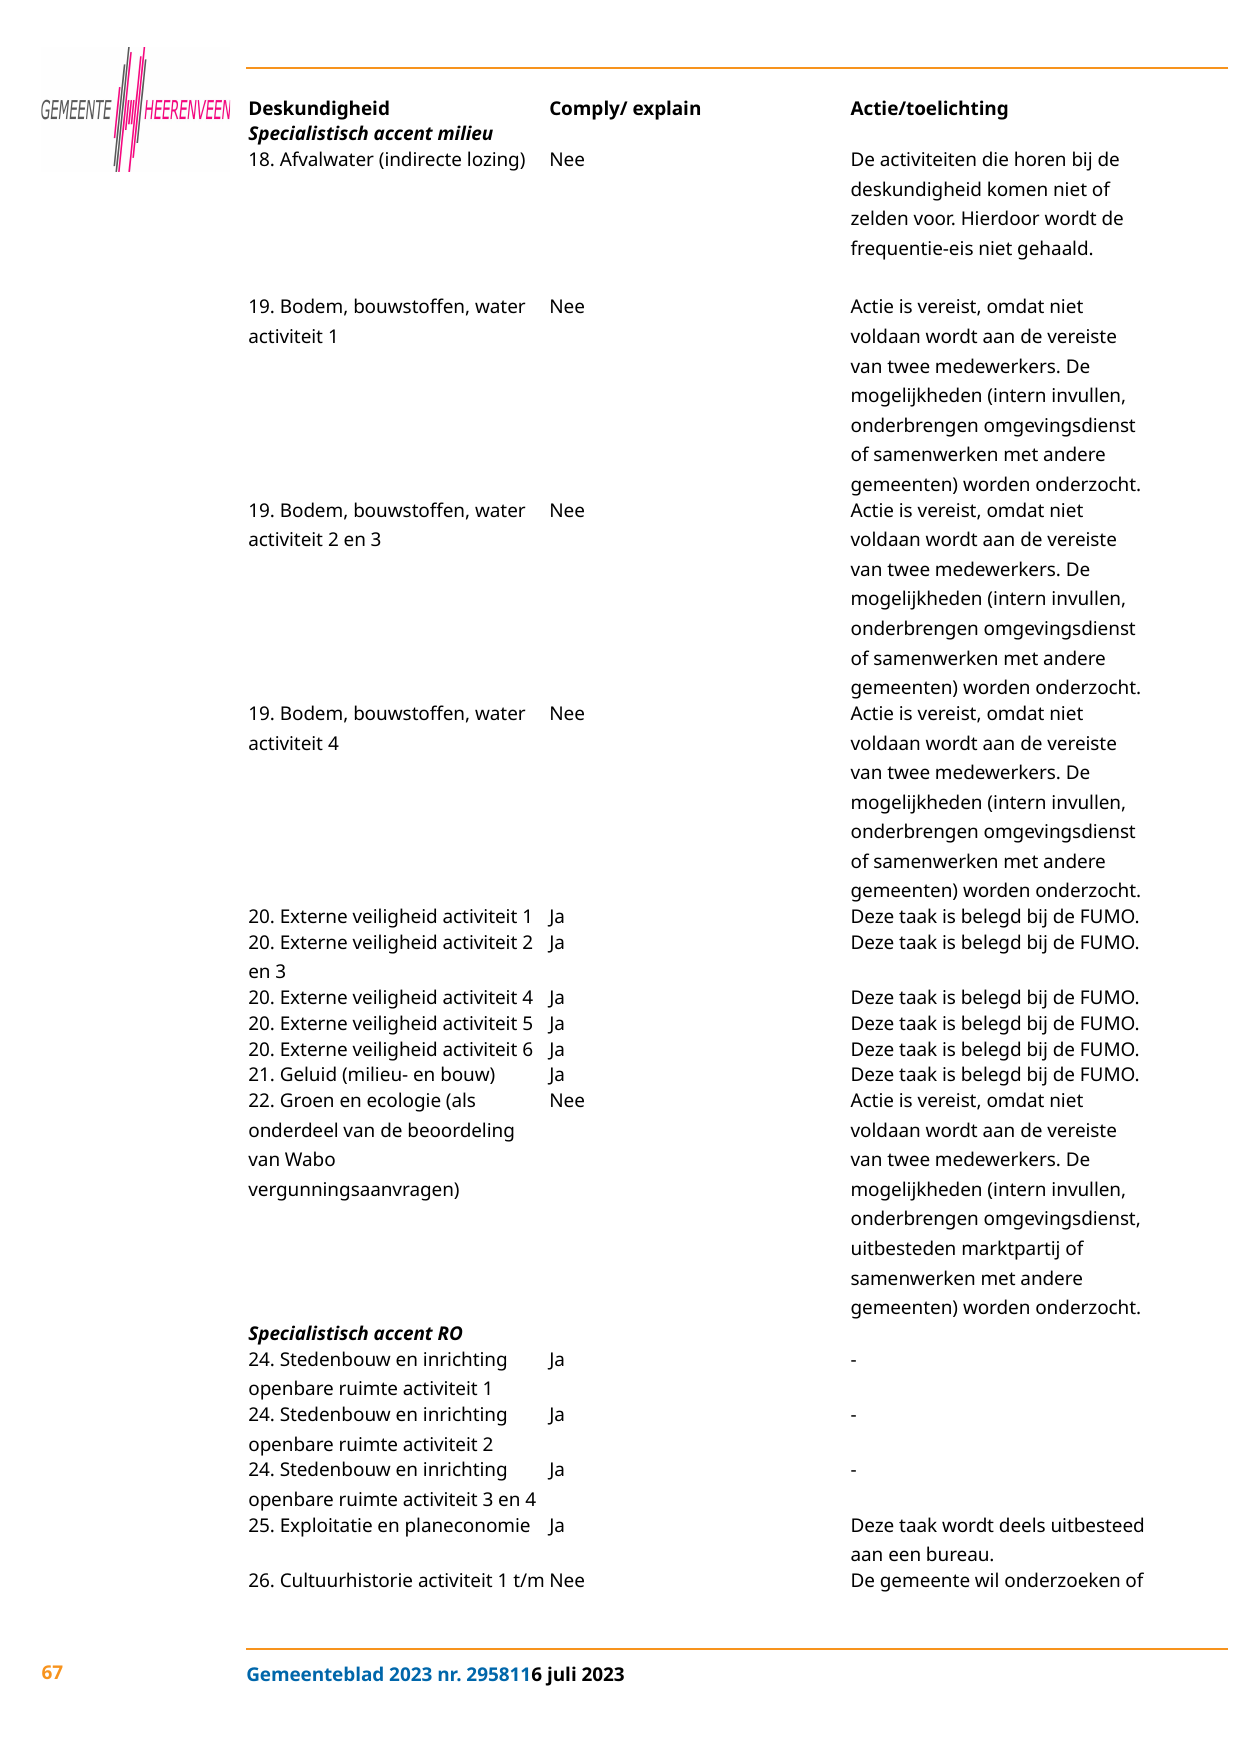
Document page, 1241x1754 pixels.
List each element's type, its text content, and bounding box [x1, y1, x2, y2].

table_cell 20. Externe veiligheid activiteit 5 [248, 1010, 549, 1036]
table_cell - [850, 1456, 1152, 1512]
table_cell 20. Externe veiligheid activiteit 6 [248, 1036, 549, 1062]
table_cell Ja [549, 1456, 850, 1512]
table_cell - [850, 1401, 1152, 1456]
table_cell 19. Bodem, bouwstoffen, water activiteit 4 [248, 700, 549, 903]
table_cell Actie is vereist, omdat niet voldaan wordt aan de vereiste van twee medewerkers. De mogelijkheden (intern invullen, onderbrengen omgevingsdienst, uitbesteden marktpartij of samenwerken met andere gemeenten) worden onderzocht. [850, 1087, 1152, 1320]
table_cell Deze taak is belegd bij de FUMO. [850, 903, 1152, 929]
table_cell Nee [549, 1567, 850, 1593]
table_cell [850, 1320, 1152, 1346]
table_cell Deze taak is belegd bij de FUMO. [850, 1036, 1152, 1062]
table_cell Actie is vereist, omdat niet voldaan wordt aan de vereiste van twee medewerkers. De mogelijkheden (intern invullen, onderbrengen omgevingsdienst of samenwerken met andere gemeenten) worden onderzocht. [850, 497, 1152, 700]
table_cell Deze taak is belegd bij de FUMO. [850, 1062, 1152, 1087]
table_cell 24. Stedenbouw en inrichting openbare ruimte activiteit 2 [248, 1401, 549, 1456]
table_cell Nee [549, 146, 850, 261]
table_header Deskundigheid [248, 95, 549, 121]
table_cell Deze taak is belegd bij de FUMO. [850, 1010, 1152, 1036]
table_cell Ja [549, 1010, 850, 1036]
table_cell 21. Geluid (milieu- en bouw) [248, 1062, 549, 1087]
table_cell [850, 121, 1152, 146]
table_cell - [850, 1346, 1152, 1401]
table_cell Actie is vereist, omdat niet voldaan wordt aan de vereiste van twee medewerkers. De mogelijkheden (intern invullen, onderbrengen omgevingsdienst of samenwerken met andere gemeenten) worden onderzocht. [850, 700, 1152, 903]
table_cell Nee [549, 497, 850, 700]
table_cell Nee [549, 1087, 850, 1320]
table_cell Nee [549, 700, 850, 903]
table_header Actie is vereist, omdat niet voldaan wordt aan de vereiste van twee medewerkers. De mogelijkheden (intern invullen, onderbrengen omgevingsdienst of samenwerken met andere gemeenten) worden onderzocht. [850, 294, 1152, 497]
table_cell 24. Stedenbouw en inrichting openbare ruimte activiteit 3 en 4 [248, 1456, 549, 1512]
table_cell 24. Stedenbouw en inrichting openbare ruimte activiteit 1 [248, 1346, 549, 1401]
table_cell Ja [549, 1346, 850, 1401]
table_cell De activiteiten die horen bij de deskundigheid komen niet of zelden voor. Hierdoor wordt de frequentie-eis niet gehaald. [850, 146, 1152, 261]
table_cell 20. Externe veiligheid activiteit 4 [248, 984, 549, 1010]
table_header 19. Bodem, bouwstoffen, water activiteit 1 [248, 294, 549, 497]
table_cell [549, 121, 850, 146]
table_cell 19. Bodem, bouwstoffen, water activiteit 2 en 3 [248, 497, 549, 700]
table_cell 25. Exploitatie en planeconomie [248, 1512, 549, 1567]
table_cell 18. Afvalwater (indirecte lozing) [248, 146, 549, 261]
table_cell 22. Groen en ecologie (als onderdeel van de beoordeling van Wabo vergunningsaanvragen) [248, 1087, 549, 1320]
table_header Nee [549, 294, 850, 497]
table_cell Ja [549, 1036, 850, 1062]
table_cell Ja [549, 929, 850, 984]
table_cell Deze taak is belegd bij de FUMO. [850, 984, 1152, 1010]
table_cell Ja [549, 903, 850, 929]
table_cell 20. Externe veiligheid activiteit 1 [248, 903, 549, 929]
table_cell De gemeente wil onderzoeken of [850, 1567, 1152, 1593]
table_cell Specialistisch accent RO [248, 1320, 549, 1346]
table_cell 20. Externe veiligheid activiteit 2 en 3 [248, 929, 549, 984]
table_cell Deze taak is belegd bij de FUMO. [850, 929, 1152, 984]
table_header Actie/toelichting [850, 95, 1152, 121]
table_header Comply/ explain [549, 95, 850, 121]
table_cell [549, 1320, 850, 1346]
table_cell 26. Cultuurhistorie activiteit 1 t/m [248, 1567, 549, 1593]
table_cell Ja [549, 1062, 850, 1087]
table_cell Ja [549, 1401, 850, 1456]
table_cell Specialistisch accent milieu [248, 121, 549, 146]
table_cell Deze taak wordt deels uitbesteed aan een bureau. [850, 1512, 1152, 1567]
table_cell Ja [549, 1512, 850, 1567]
table_cell Ja [549, 984, 850, 1010]
picture [41, 47, 231, 172]
